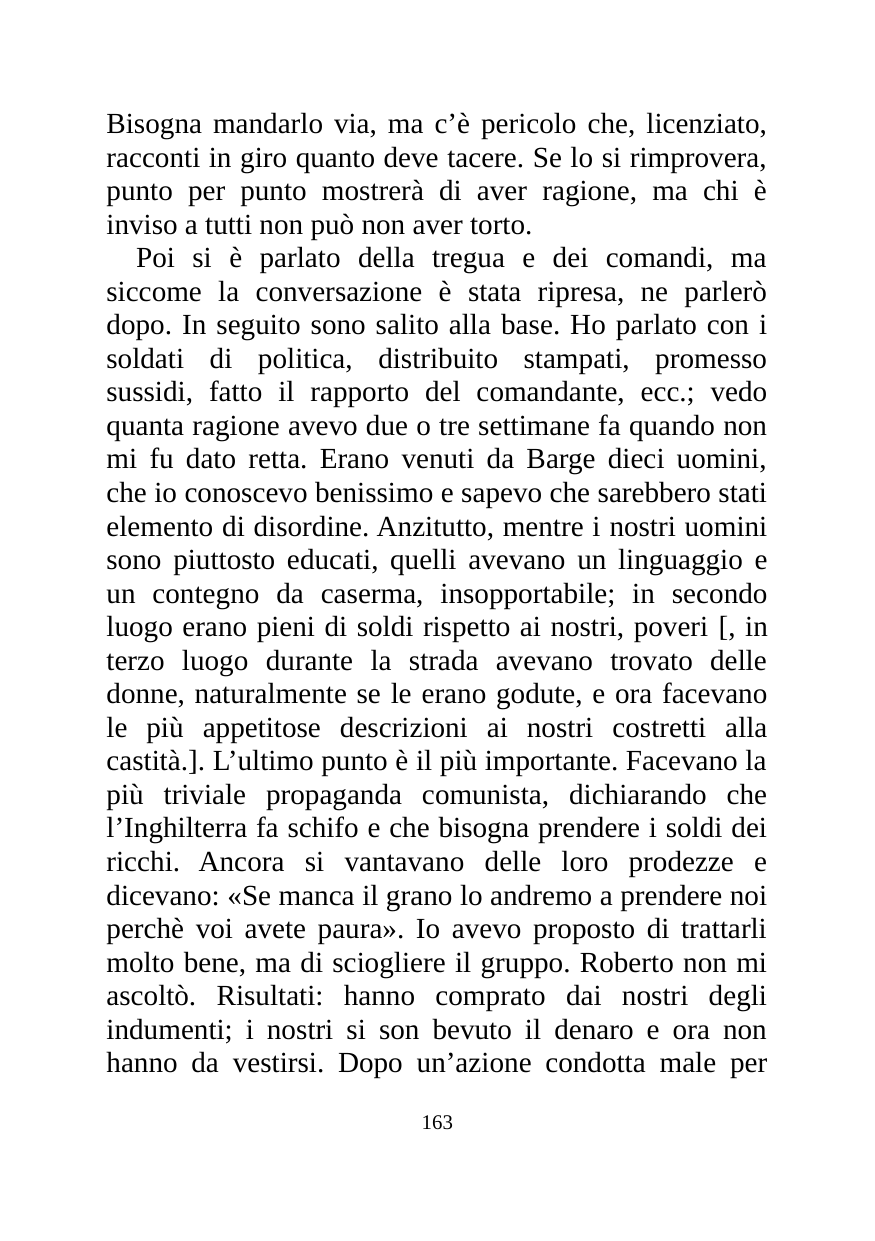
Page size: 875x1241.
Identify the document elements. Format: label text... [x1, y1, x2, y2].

text Poi si è parlato della tregua e dei comandi, ma siccome la conversazione è stata ripresa, ne parlerò dopo. In seguito sono salito alla base. Ho parlato con i soldati di politica, distribuito stampati, promesso sussidi, fatto il rapporto del comandante, ecc.; vedo quanta ragione avevo due o tre settimane fa quando non mi fu dato retta. Erano venuti da Barge dieci uomini, che io conoscevo benissimo e sapevo che sarebbero stati elemento di disordine. Anzitutto, mentre i nostri uomini sono piuttosto educati, quelli avevano un linguaggio e un contegno da caserma, insopportabile; in secondo luogo erano pieni di soldi rispetto ai nostri, poveri [, in terzo luogo durante la strada avevano trovato delle donne, naturalmente se le erano godute, e ora facevano le più appetitose descrizioni ai nostri costretti alla castità.]. L’ultimo punto è il più importante. Facevano la più triviale propaganda comunista, dichiarando che l’Inghilterra fa schifo e che bisogna prendere i soldi dei ricchi. Ancora si vantavano delle loro prodezze e dicevano: «Se manca il grano lo andremo a prendere noi perchè voi avete paura». Io avevo proposto di trattarli molto bene, ma di sciogliere il gruppo. Roberto non mi ascoltò. Risultati: hanno comprato dai nostri degli indumenti; i nostri si son bevuto il denaro e ora non hanno da vestirsi. Dopo un’azione condotta male per [106, 240, 768, 1079]
text Bisogna mandarlo via, ma c’è pericolo che, licenziato, racconti in giro quanto deve tacere. Se lo si rimprovera, punto per punto mostrerà di aver ragione, ma chi è inviso a tutti non può non aver torto. [106, 106, 768, 240]
